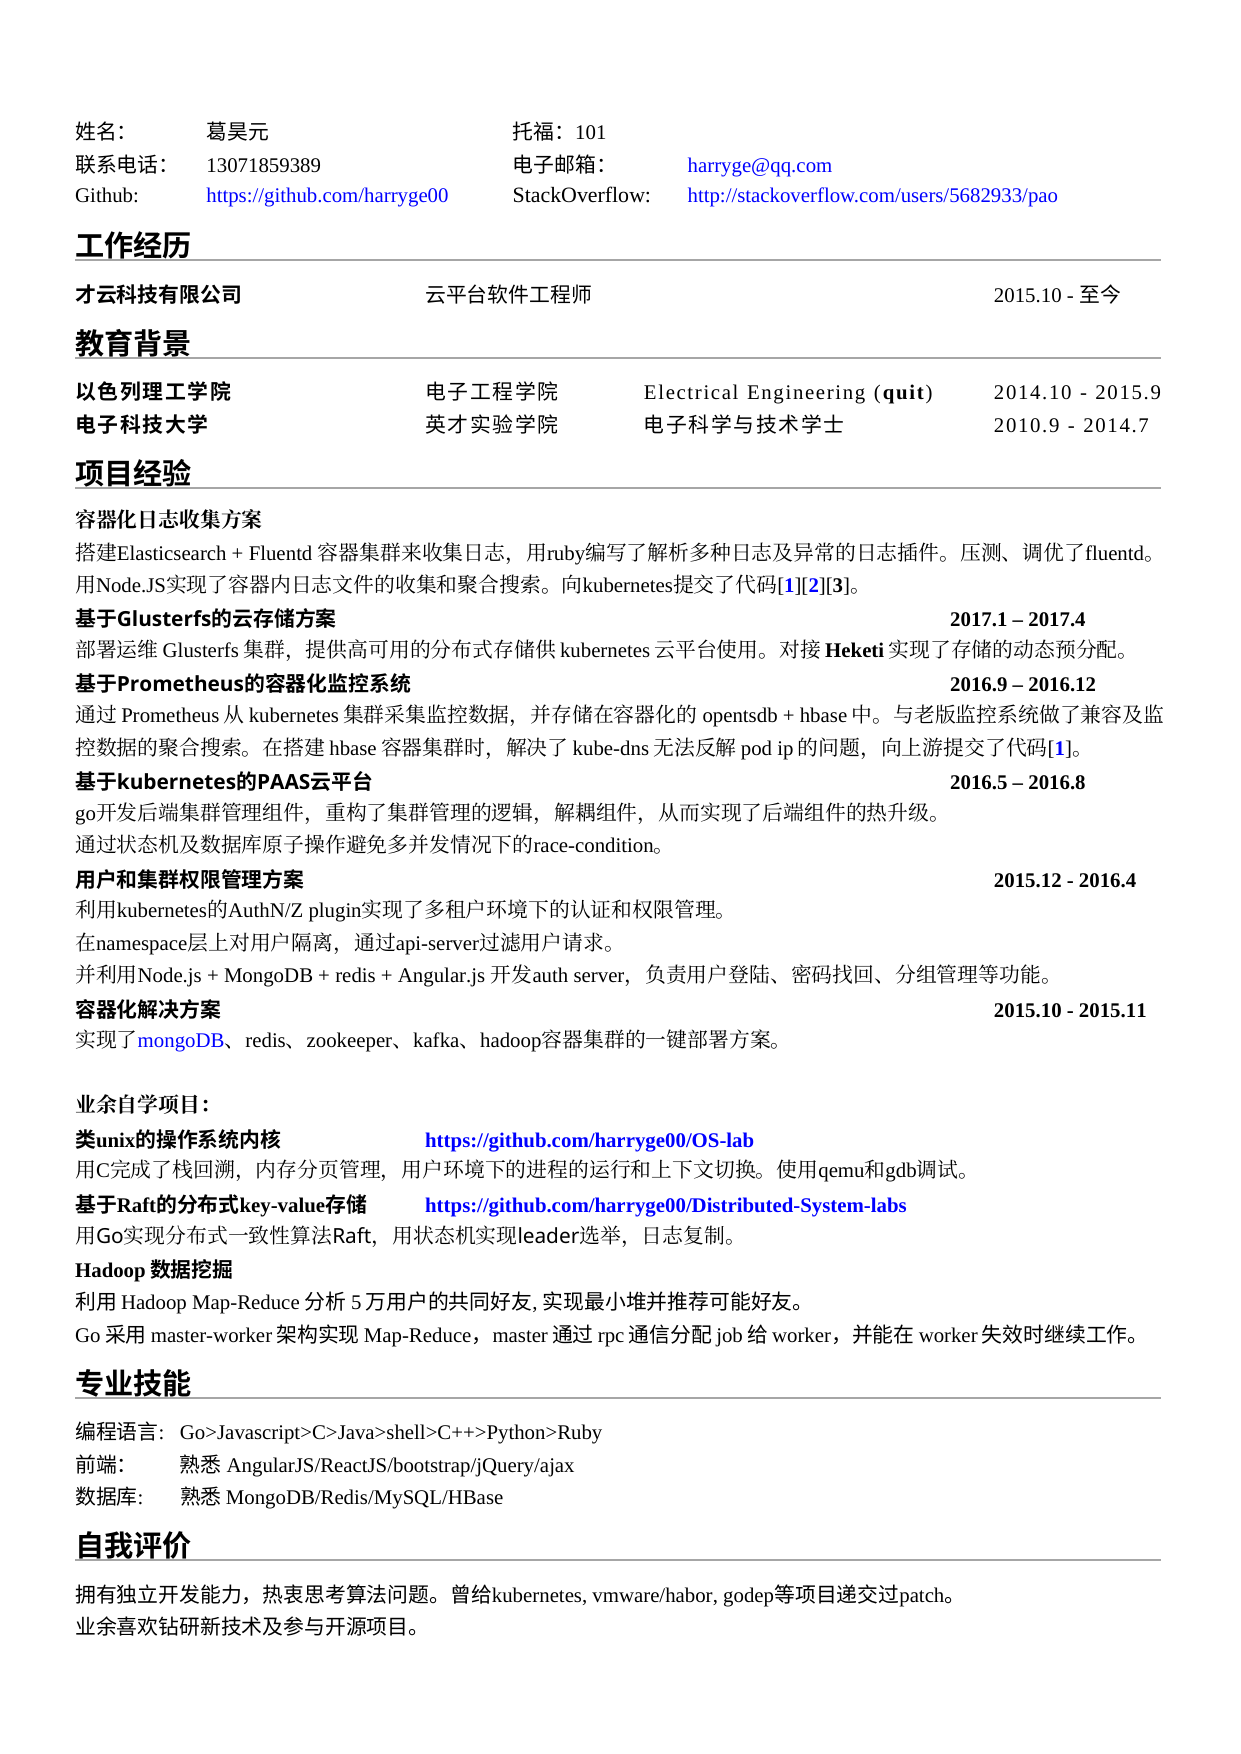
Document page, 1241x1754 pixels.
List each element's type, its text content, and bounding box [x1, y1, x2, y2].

text 用户和集群权限管理方案 2015.12 - 2016.4 [75, 862, 1165, 894]
text 电子科技大学 英才实验学院 电子科学与技术学士 2010.9 - 2014.7 [75, 407, 1165, 439]
text 基于Raft的分布式key-value存储 https://github.com/harryge00/Distributed-System-labs [75, 1187, 1165, 1219]
text 工作经历 [75, 212, 1165, 277]
text 基于Prometheus的容器化监控系统 2016.9 – 2016.12 [75, 667, 1165, 699]
text 基于kubernetes的PAAS云平台 2016.5 – 2016.8 [75, 764, 1165, 797]
text 类unix的操作系统内核 https://github.com/harryge00/OS-lab [75, 1122, 1165, 1154]
text 才云科技有限公司 云平台软件工程师 2015.10 - 至今 [75, 277, 1165, 309]
text 项目经验 [75, 439, 1165, 504]
text 通过Prometheus从kubernetes集群采集监控数据，并存储在容器化的opentsdb + hbase中。与老版监控系统做了兼容及监控数据的聚合搜索。在搭建hbase容器集群时，解决了kube-dns无法反解pod ip的问题，向上游提交了代码[1]。 [75, 699, 1165, 764]
text 业余喜欢钻研新技术及参与开源项目。 [75, 1609, 1165, 1642]
text 搭建Elasticsearch + Fluentd 容器集群来收集日志，用ruby编写了解析多种日志及异常的日志插件。压测、调优了fluentd。 [75, 537, 1165, 569]
text 数据库: 熟悉MongoDB/Redis/MySQL/HBase [75, 1479, 1165, 1512]
text 以色列理工学院 电子工程学院 Electrical Engineering (quit) 2014.10 - 2015.9 [75, 374, 1165, 407]
text Go采用master-worker架构实现Map-Reduce，master通过rpc通信分配job给worker，并能在worker失效时继续工作。 [75, 1317, 1165, 1349]
text 通过状态机及数据库原子操作避免多并发情况下的race-condition。 [75, 829, 1165, 862]
text 专业技能 [75, 1349, 1165, 1414]
text 利用Hadoop Map-Reduce分析 5万用户的共同好友, 实现最小堆并推荐可能好友。 [75, 1284, 1165, 1317]
text 基于Glusterfs的云存储方案 2017.1 – 2017.4 [75, 602, 1165, 634]
text 在namespace层上对用户隔离，通过api-server过滤用户请求。 [75, 927, 1165, 959]
text 并利用Node.js + MongoDB + redis + Angular.js 开发auth server，负责用户登陆、密码找回、分组管理等功能。 [75, 959, 1165, 992]
text Github: https://github.com/harryge00 StackOverflow: http://stackoverflow.com/users/5682933/pao [75, 179, 1165, 212]
text 编程语言: Go>Javascript>C>Java>shell>C++>Python>Ruby [75, 1414, 1165, 1447]
text 用Go实现分布式一致性算法Raft，用状态机实现leader选举，日志复制。 [75, 1219, 1165, 1252]
text 业余自学项目： [75, 1089, 1165, 1122]
text 部署运维Glusterfs集群，提供高可用的分布式存储供kubernetes云平台使用。对接Heketi实现了存储的动态预分配。 [75, 634, 1165, 667]
text go开发后端集群管理组件，重构了集群管理的逻辑，解耦组件，从而实现了后端组件的热升级。 [75, 797, 1165, 829]
text 容器化解决方案 2015.10 - 2015.11 [75, 992, 1165, 1024]
text 实现了mongoDB、redis、zookeeper、kafka、hadoop容器集群的一键部署方案。 [75, 1024, 1165, 1057]
text 前端： 熟悉 AngularJS/ReactJS/bootstrap/jQuery/ajax [75, 1447, 1165, 1479]
text 用Node.JS实现了容器内日志文件的收集和聚合搜索。向kubernetes提交了代码[1][2][3]。 [75, 569, 1165, 602]
text 姓名： 葛昊元 托福：101 [75, 114, 1165, 147]
text 用C完成了栈回溯，内存分页管理，用户环境下的进程的运行和上下文切换。使用qemu和gdb调试。 [75, 1154, 1165, 1187]
text 自我评价 [75, 1512, 1165, 1577]
text 容器化日志收集方案 [75, 504, 1165, 537]
text 联系电话： 13071859389 电子邮箱： harryge@qq.com [75, 147, 1165, 179]
text 教育背景 [75, 309, 1165, 374]
text Hadoop数据挖掘 [75, 1252, 1165, 1284]
text 利用kubernetes的AuthN/Z plugin实现了多租户环境下的认证和权限管理。 [75, 894, 1165, 927]
text 拥有独立开发能力，热衷思考算法问题。曾给kubernetes, vmware/habor, godep等项目递交过patch。 [75, 1577, 1165, 1609]
